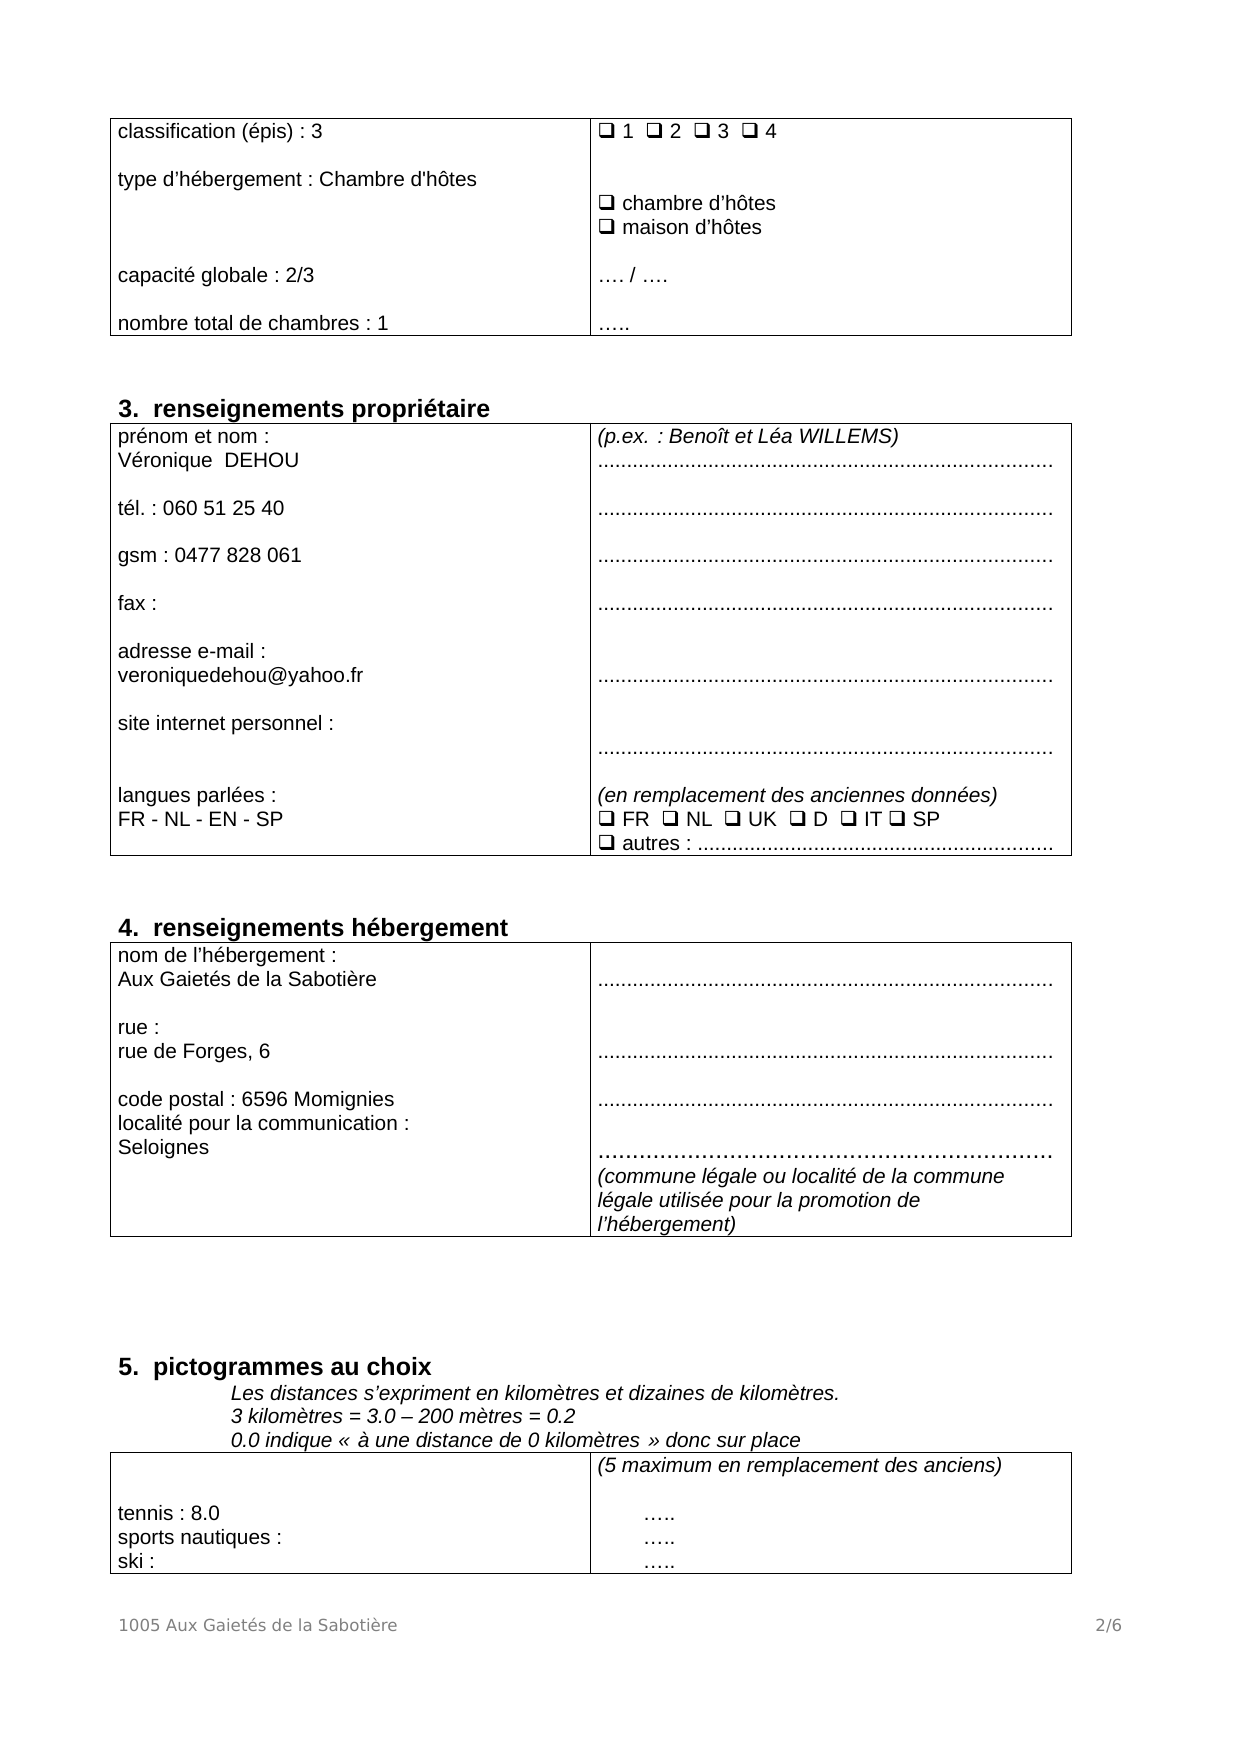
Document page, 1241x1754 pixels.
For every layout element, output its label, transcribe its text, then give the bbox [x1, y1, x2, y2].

text 3 kilomètres = 3.0 – 200 mètres = 0.2 [231, 1404, 1122, 1428]
table_header prénom et nom : Véronique DEHOU tél. : 060 51 25 40 gsm : 0477 828 061 fax : adresse e-mail : veroniquedehou@yahoo.fr site internet personnel : langues parlées : FR - NL - EN - SP [111, 424, 590, 855]
table_header (commune légale ou localité de la commune légale utilisée pour la promotion de l’hébergement) [591, 943, 1071, 1236]
table_header nom de l’hébergement : Aux Gaietés de la Sabotière rue : rue de Forges, 6 code postal : 6596 Momignies localité pour la communication : Seloignes [111, 943, 590, 1236]
text 4. renseignements hébergement [118, 913, 1122, 942]
table_header tennis : 8.0 sports nautiques : ski : [111, 1453, 590, 1573]
table_header classification (épis) : 3 type d’hébergement : Chambre d'hôtes capacité globale : 2/3 nombre total de chambres : 1 [111, 119, 590, 335]
table_header (5 maximum en remplacement des anciens) ….. ….. ….. [591, 1453, 1071, 1573]
text 3. renseignements propriétaire [118, 394, 1122, 422]
text Les distances s’expriment en kilomètres et dizaines de kilomètres. [231, 1380, 1122, 1404]
table_header  1  2  3  4  chambre d’hôtes  maison d’hôtes …. / …. ….. [591, 119, 1071, 335]
table_header (p.ex. : Benoît et Léa WILLEMS) (en remplacement des anciennes données)  FR  NL  UK  D  IT  SP  autres : [591, 424, 1071, 855]
text 5. pictogrammes au choix [118, 1352, 1122, 1380]
text 0.0 indique « à une distance de 0 kilomètres » donc sur place [231, 1428, 1122, 1452]
